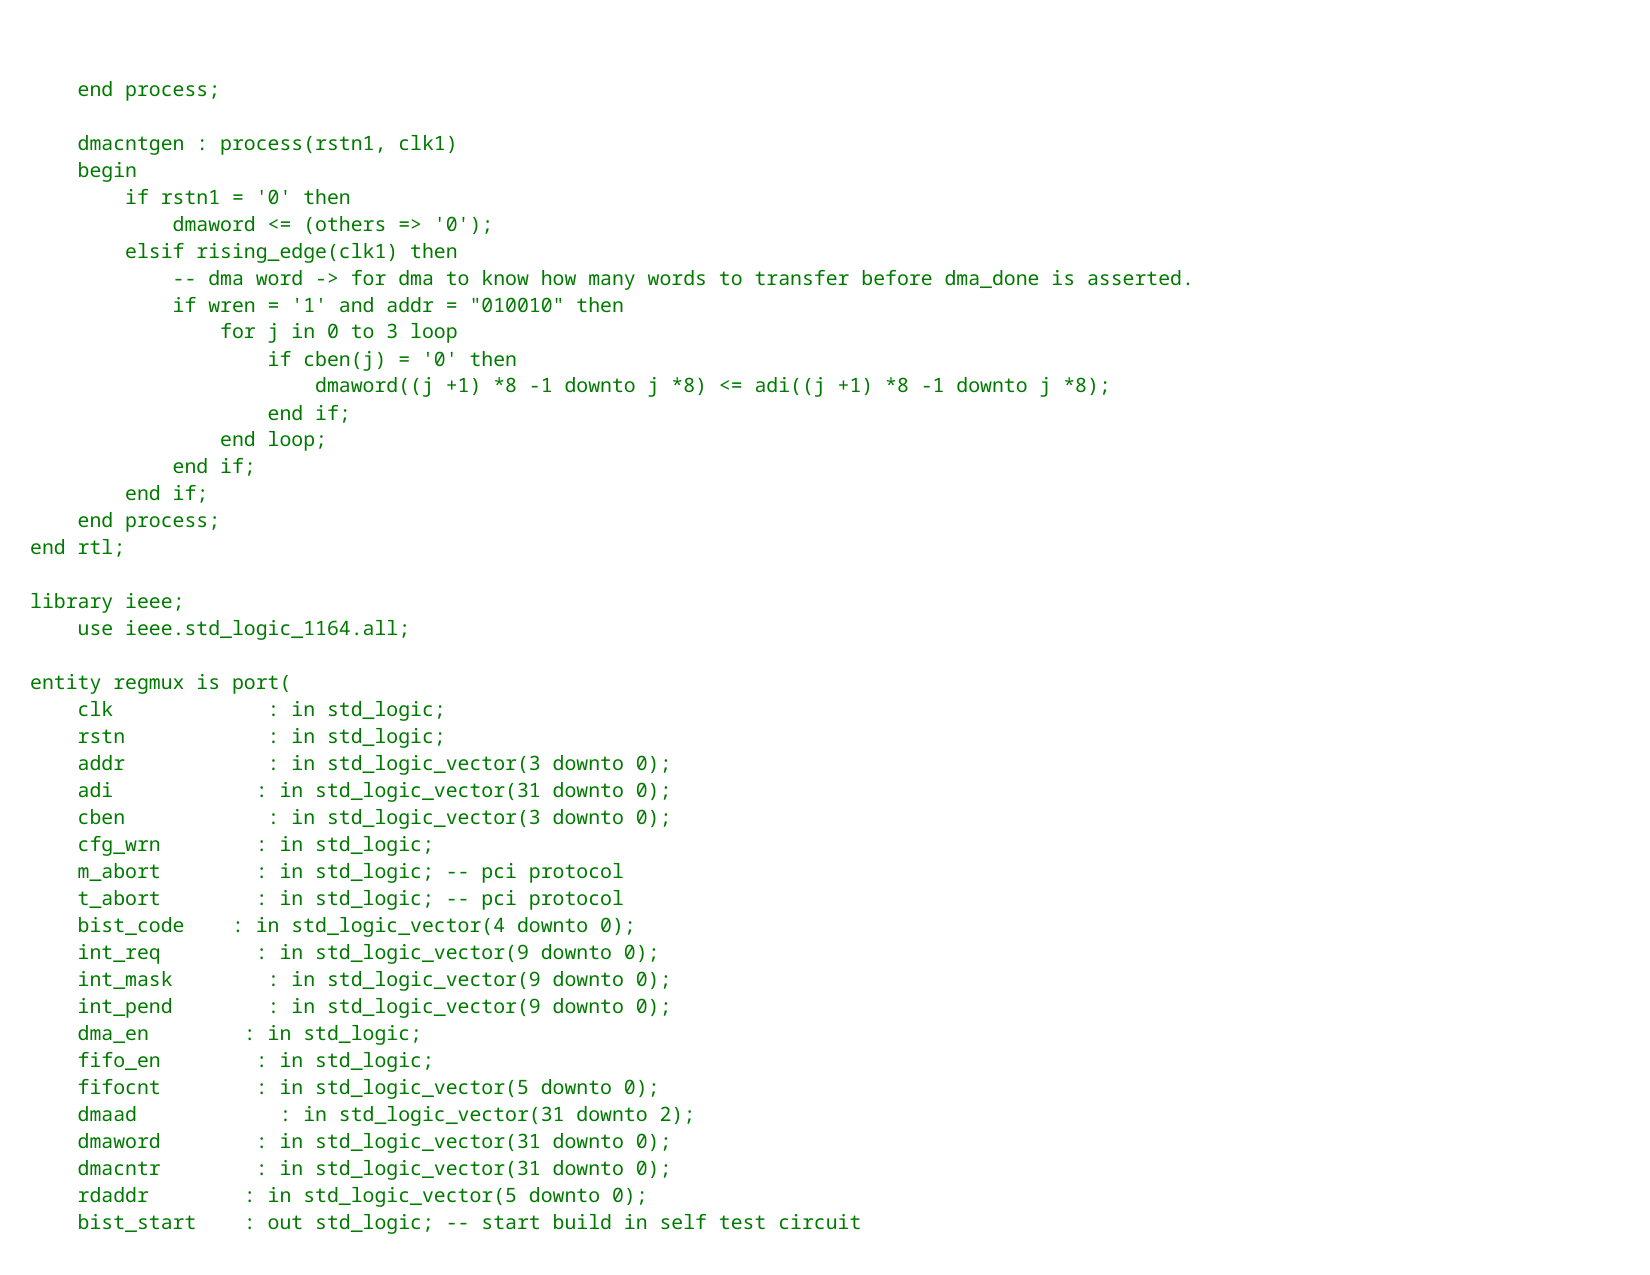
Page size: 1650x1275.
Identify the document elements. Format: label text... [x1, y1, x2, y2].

text addr : in std_logic_vector(3 downto 0); [30, 749, 1620, 776]
text cben : in std_logic_vector(3 downto 0); [30, 803, 1620, 830]
text t_abort : in std_logic; -- pci protocol [30, 884, 1620, 911]
text dma_en : in std_logic; [30, 1019, 1620, 1046]
text int_pend : in std_logic_vector(9 downto 0); [30, 992, 1620, 1019]
text end if; [30, 399, 1620, 426]
text rdaddr : in std_logic_vector(5 downto 0); [30, 1181, 1620, 1208]
text for j in 0 to 3 loop [30, 318, 1620, 345]
text fifocnt : in std_logic_vector(5 downto 0); [30, 1073, 1620, 1100]
text library ieee; [30, 588, 1620, 614]
text adi : in std_logic_vector(31 downto 0); [30, 776, 1620, 803]
text end if; [30, 453, 1620, 480]
text clk : in std_logic; [30, 696, 1620, 722]
text if wren = '1' and addr = "010010" then [30, 291, 1620, 318]
text int_mask : in std_logic_vector(9 downto 0); [30, 965, 1620, 992]
text fifo_en : in std_logic; [30, 1046, 1620, 1073]
text entity regmux is port( [30, 668, 1620, 696]
text -- dma word -> for dma to know how many words to transfer before dma_done is asserted. [30, 264, 1620, 291]
text bist_code : in std_logic_vector(4 downto 0); [30, 911, 1620, 938]
text use ieee.std_logic_1164.all; [30, 614, 1620, 642]
text dmacntr : in std_logic_vector(31 downto 0); [30, 1154, 1620, 1181]
text end if; [30, 480, 1620, 507]
text if rstn1 = '0' then [30, 183, 1620, 210]
text if cben(j) = '0' then [30, 345, 1620, 372]
text begin [30, 156, 1620, 183]
text end process; [30, 75, 1620, 102]
text int_req : in std_logic_vector(9 downto 0); [30, 938, 1620, 965]
text cfg_wrn : in std_logic; [30, 830, 1620, 857]
text end process; [30, 507, 1620, 534]
text dmacntgen : process(rstn1, clk1) [30, 129, 1620, 156]
text bist_start : out std_logic; -- start build in self test circuit [30, 1208, 1620, 1235]
text dmaword <= (others => '0'); [30, 210, 1620, 237]
text elsif rising_edge(clk1) then [30, 237, 1620, 264]
text dmaword((j +1) *8 -1 downto j *8) <= adi((j +1) *8 -1 downto j *8); [30, 372, 1620, 399]
text m_abort : in std_logic; -- pci protocol [30, 857, 1620, 884]
text rstn : in std_logic; [30, 722, 1620, 749]
text end loop; [30, 426, 1620, 453]
text dmaad : in std_logic_vector(31 downto 2); [30, 1100, 1620, 1127]
text end rtl; [30, 534, 1620, 561]
text dmaword : in std_logic_vector(31 downto 0); [30, 1127, 1620, 1154]
